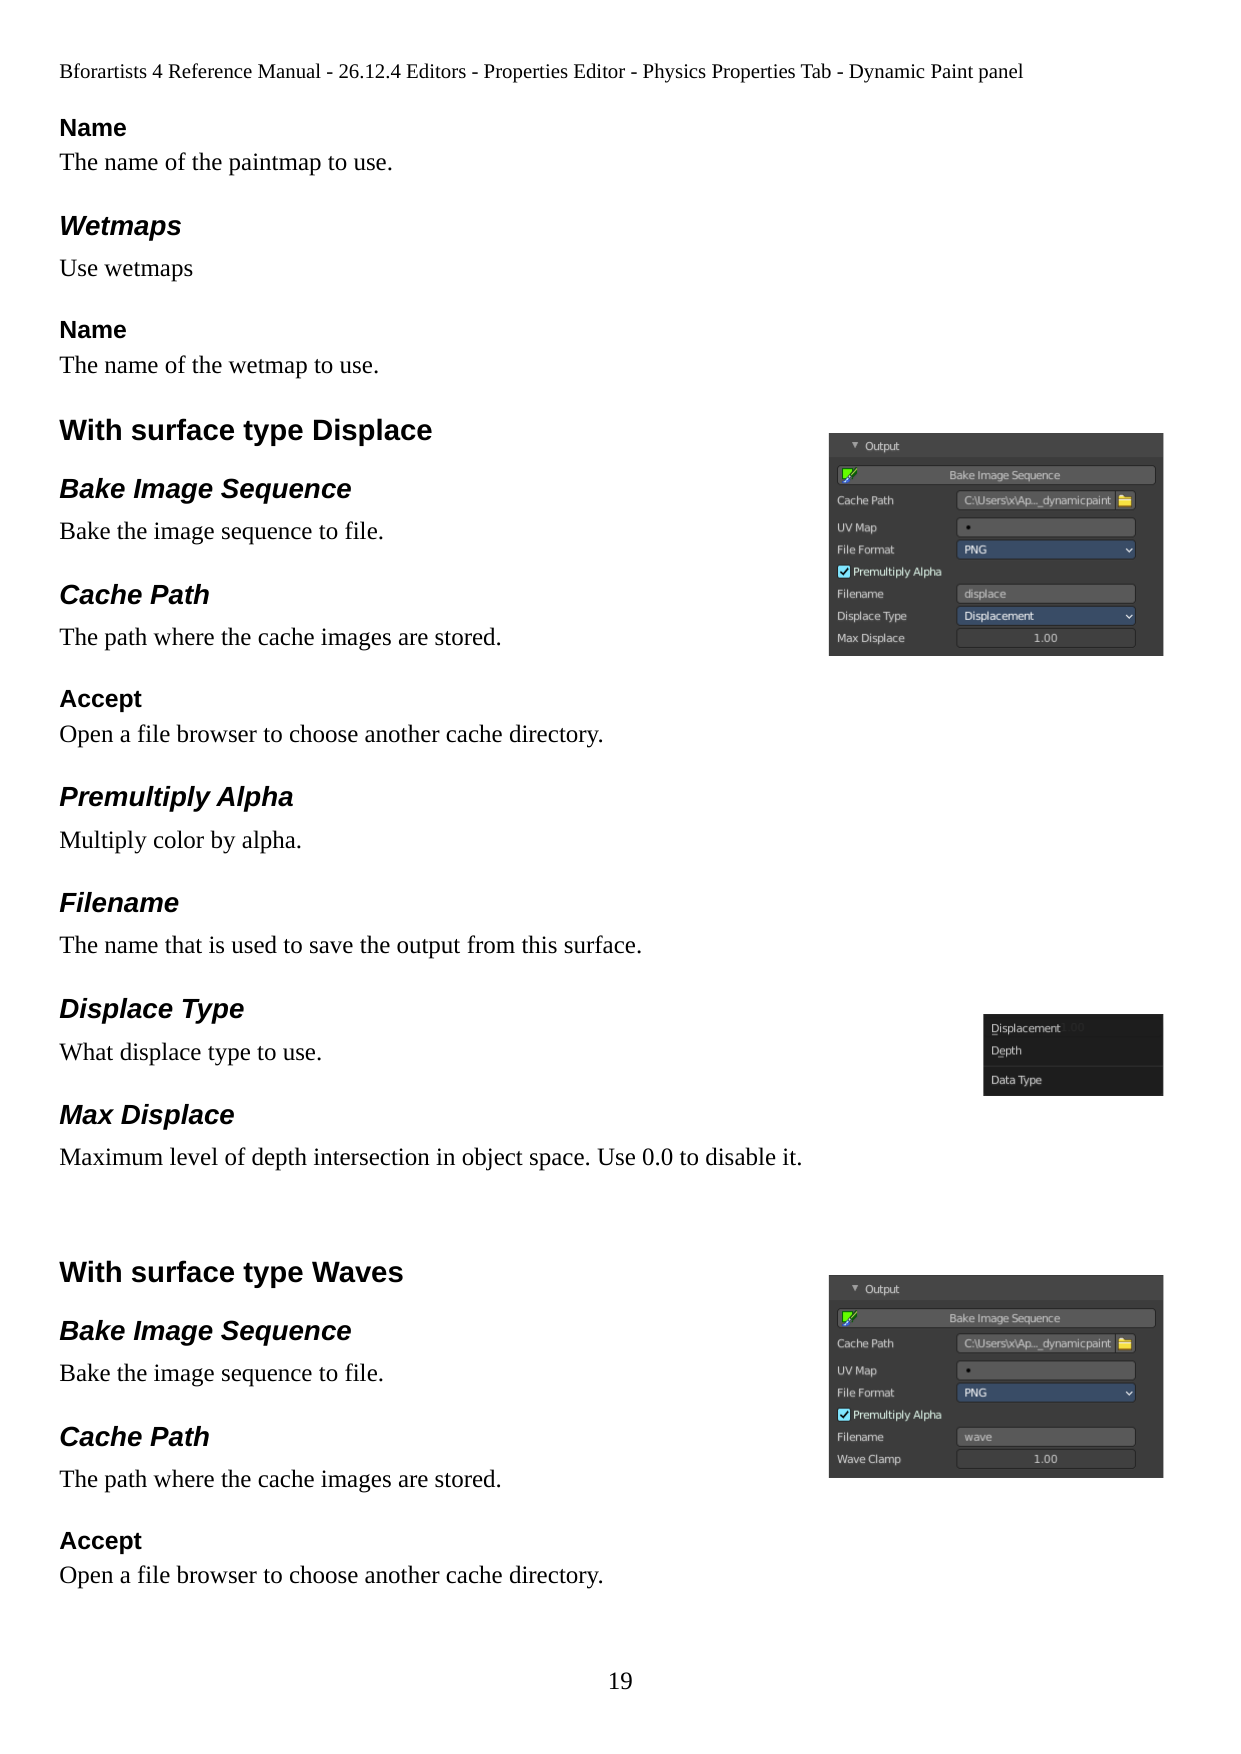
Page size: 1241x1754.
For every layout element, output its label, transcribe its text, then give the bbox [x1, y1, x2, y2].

text Bake the image sequence to file. [59, 1358, 828, 1387]
subtitle Accept [59, 684, 1181, 712]
subtitle Premultiply Alpha [59, 780, 1181, 812]
subtitle [1164, 578, 1181, 610]
subtitle Displace Type [59, 992, 1181, 1024]
subtitle Name [59, 113, 1181, 141]
text Multiply color by alpha. [59, 825, 1181, 853]
text The name of the paintmap to use. [59, 147, 1181, 176]
picture [983, 1014, 1164, 1096]
text The name of the wetmap to use. [59, 350, 1181, 378]
subtitle Bake Image Sequence [59, 472, 828, 504]
text Maximum level of depth intersection in object space. Use 0.0 to disable it. [59, 1142, 1181, 1171]
subtitle With surface type Waves [59, 1255, 1181, 1289]
text The name that is used to save the output from this surface. [59, 931, 1181, 959]
text Use wetmaps [59, 253, 1181, 282]
text Open a file browser to choose another cache directory. [59, 719, 1181, 747]
subtitle Wetmaps [59, 209, 1181, 241]
subtitle [1164, 1420, 1181, 1452]
text What displace type to use. [59, 1037, 983, 1065]
subtitle Max Displace [59, 1098, 1181, 1130]
picture [828, 433, 1164, 656]
subtitle Accept [59, 1526, 1181, 1554]
subtitle Cache Path [59, 1420, 828, 1452]
subtitle Cache Path [59, 578, 828, 610]
text Bake the image sequence to file. [59, 516, 828, 545]
text Open a file browser to choose another cache directory. [59, 1561, 1181, 1589]
text The path where the cache images are stored. [59, 622, 828, 651]
subtitle [1164, 1314, 1181, 1346]
subtitle With surface type Displace [59, 413, 1181, 447]
subtitle Bake Image Sequence [59, 1314, 828, 1346]
picture [828, 1275, 1164, 1478]
subtitle Name [59, 315, 1181, 343]
subtitle [1164, 472, 1181, 504]
text The path where the cache images are stored. [59, 1464, 1181, 1493]
subtitle Filename [59, 886, 1181, 918]
